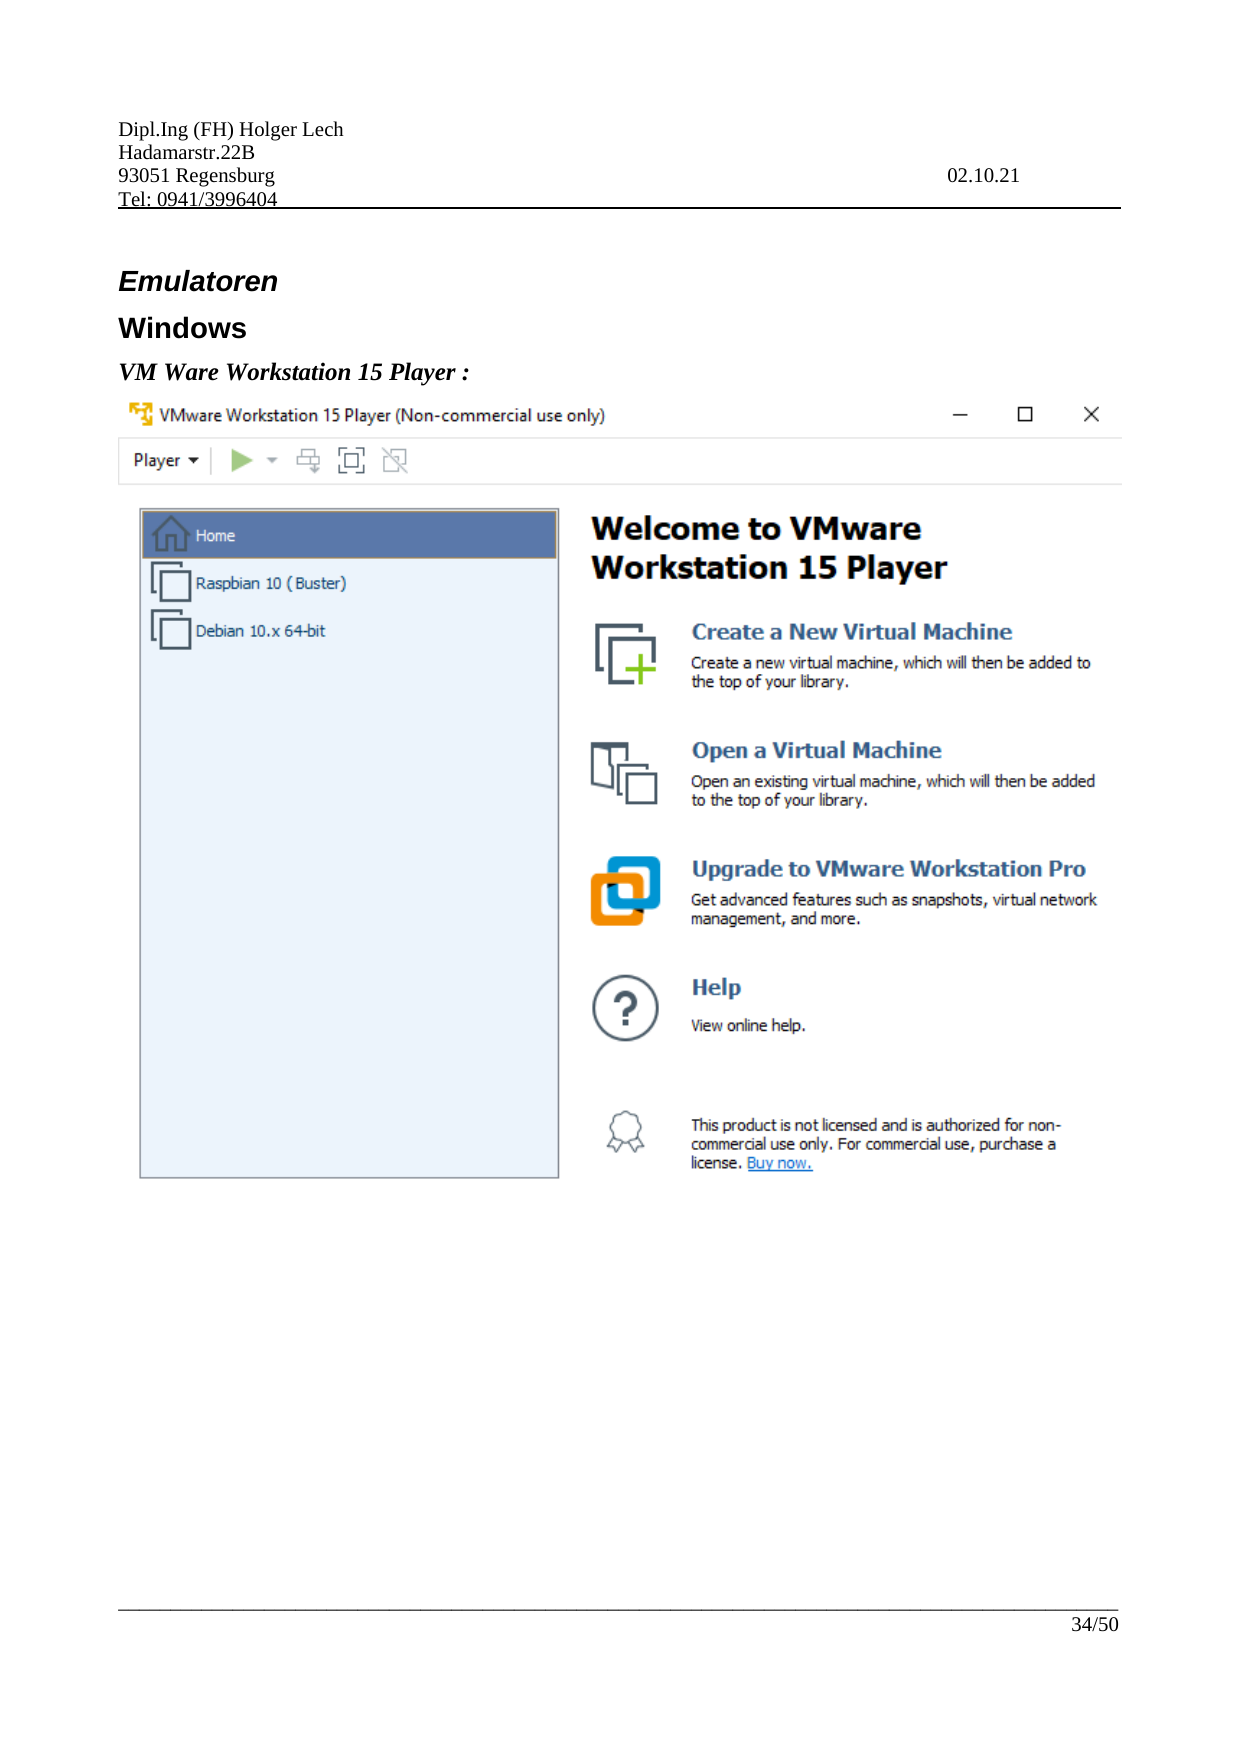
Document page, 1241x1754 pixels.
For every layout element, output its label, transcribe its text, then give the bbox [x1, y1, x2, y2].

text VM Ware Workstation 15 Player : [118, 358, 1122, 385]
subtitle Emulatoren [118, 265, 1122, 298]
picture [118, 397, 1122, 1199]
subtitle Windows [118, 312, 1122, 345]
